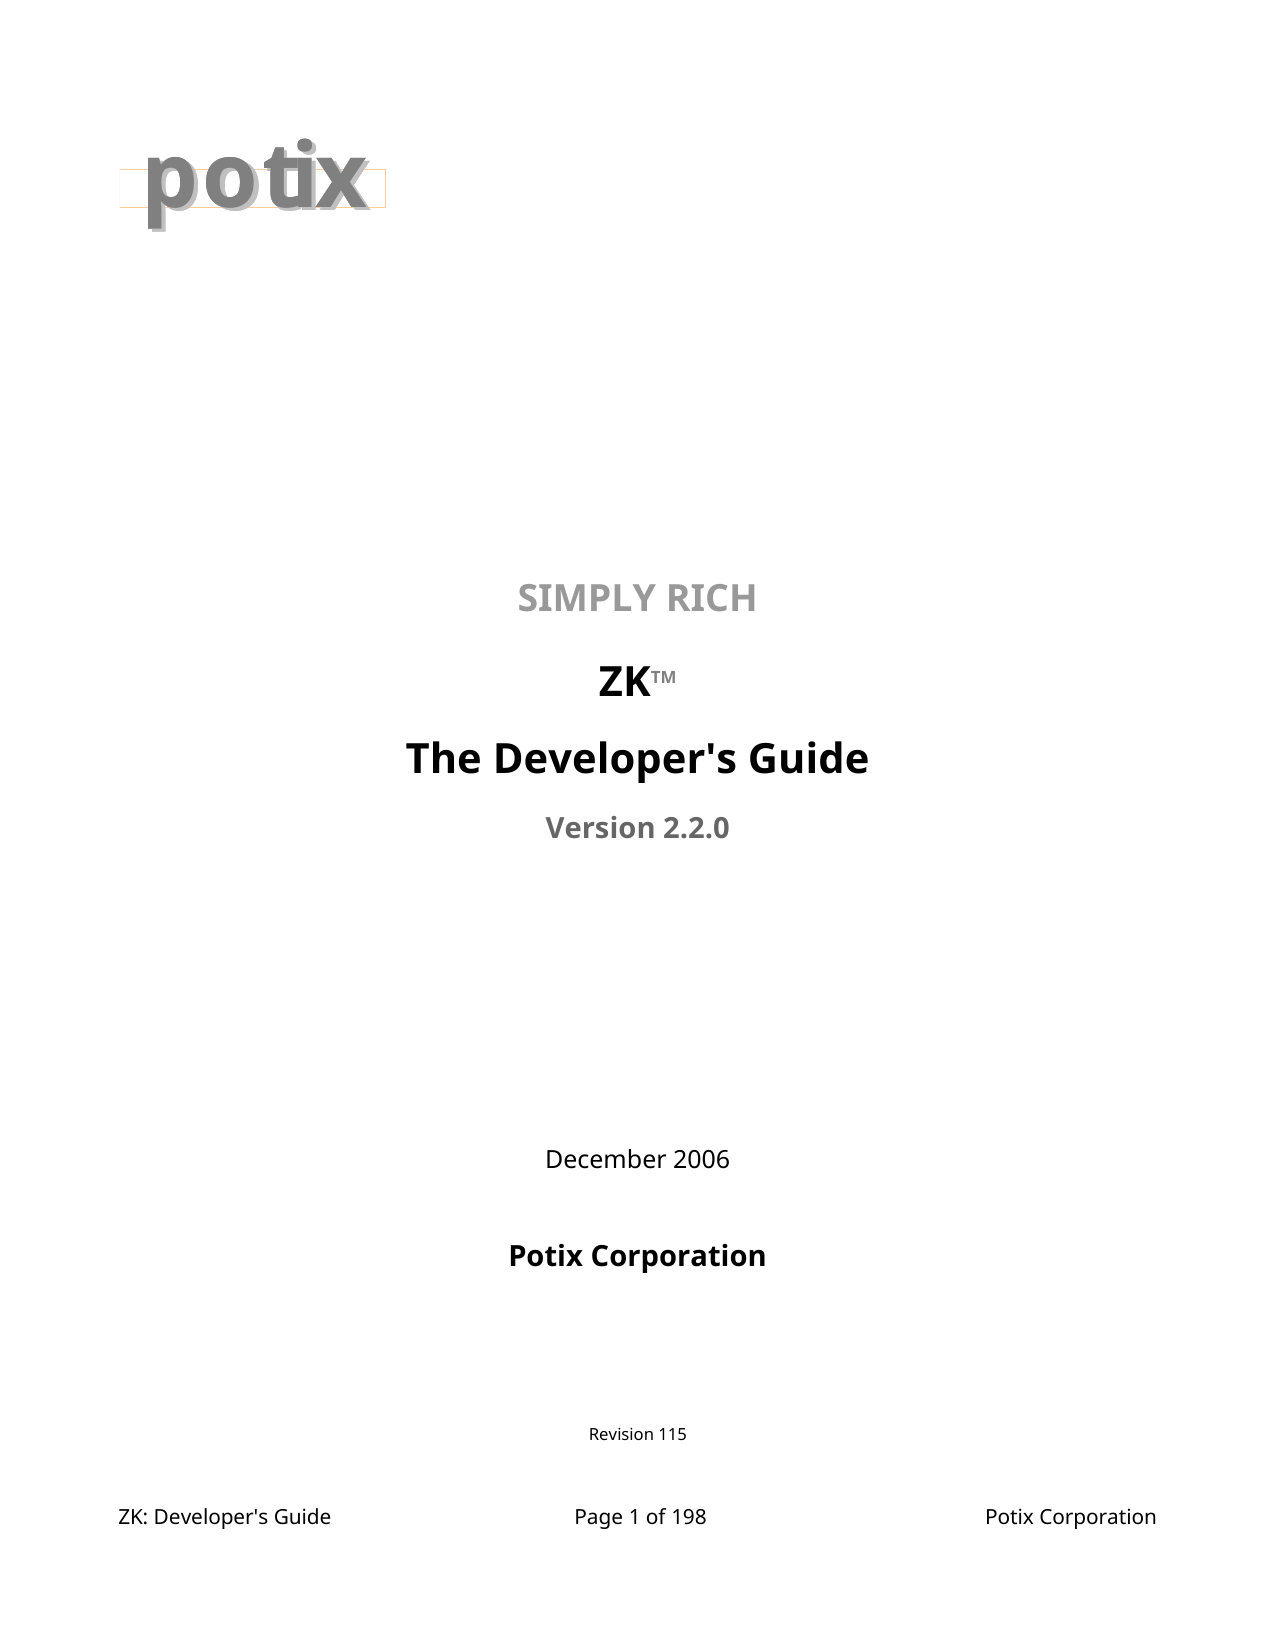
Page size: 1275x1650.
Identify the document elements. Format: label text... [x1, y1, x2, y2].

text Revision 115 [118, 1422, 1157, 1445]
text The Developer's Guide [118, 729, 1157, 786]
text SIMPLY RICH [118, 571, 1157, 622]
text Potix Corporation [118, 1235, 1157, 1275]
text ZKTM [118, 652, 1157, 708]
text December 2006 [118, 1142, 1157, 1176]
text Version 2.2.0 [118, 807, 1157, 847]
